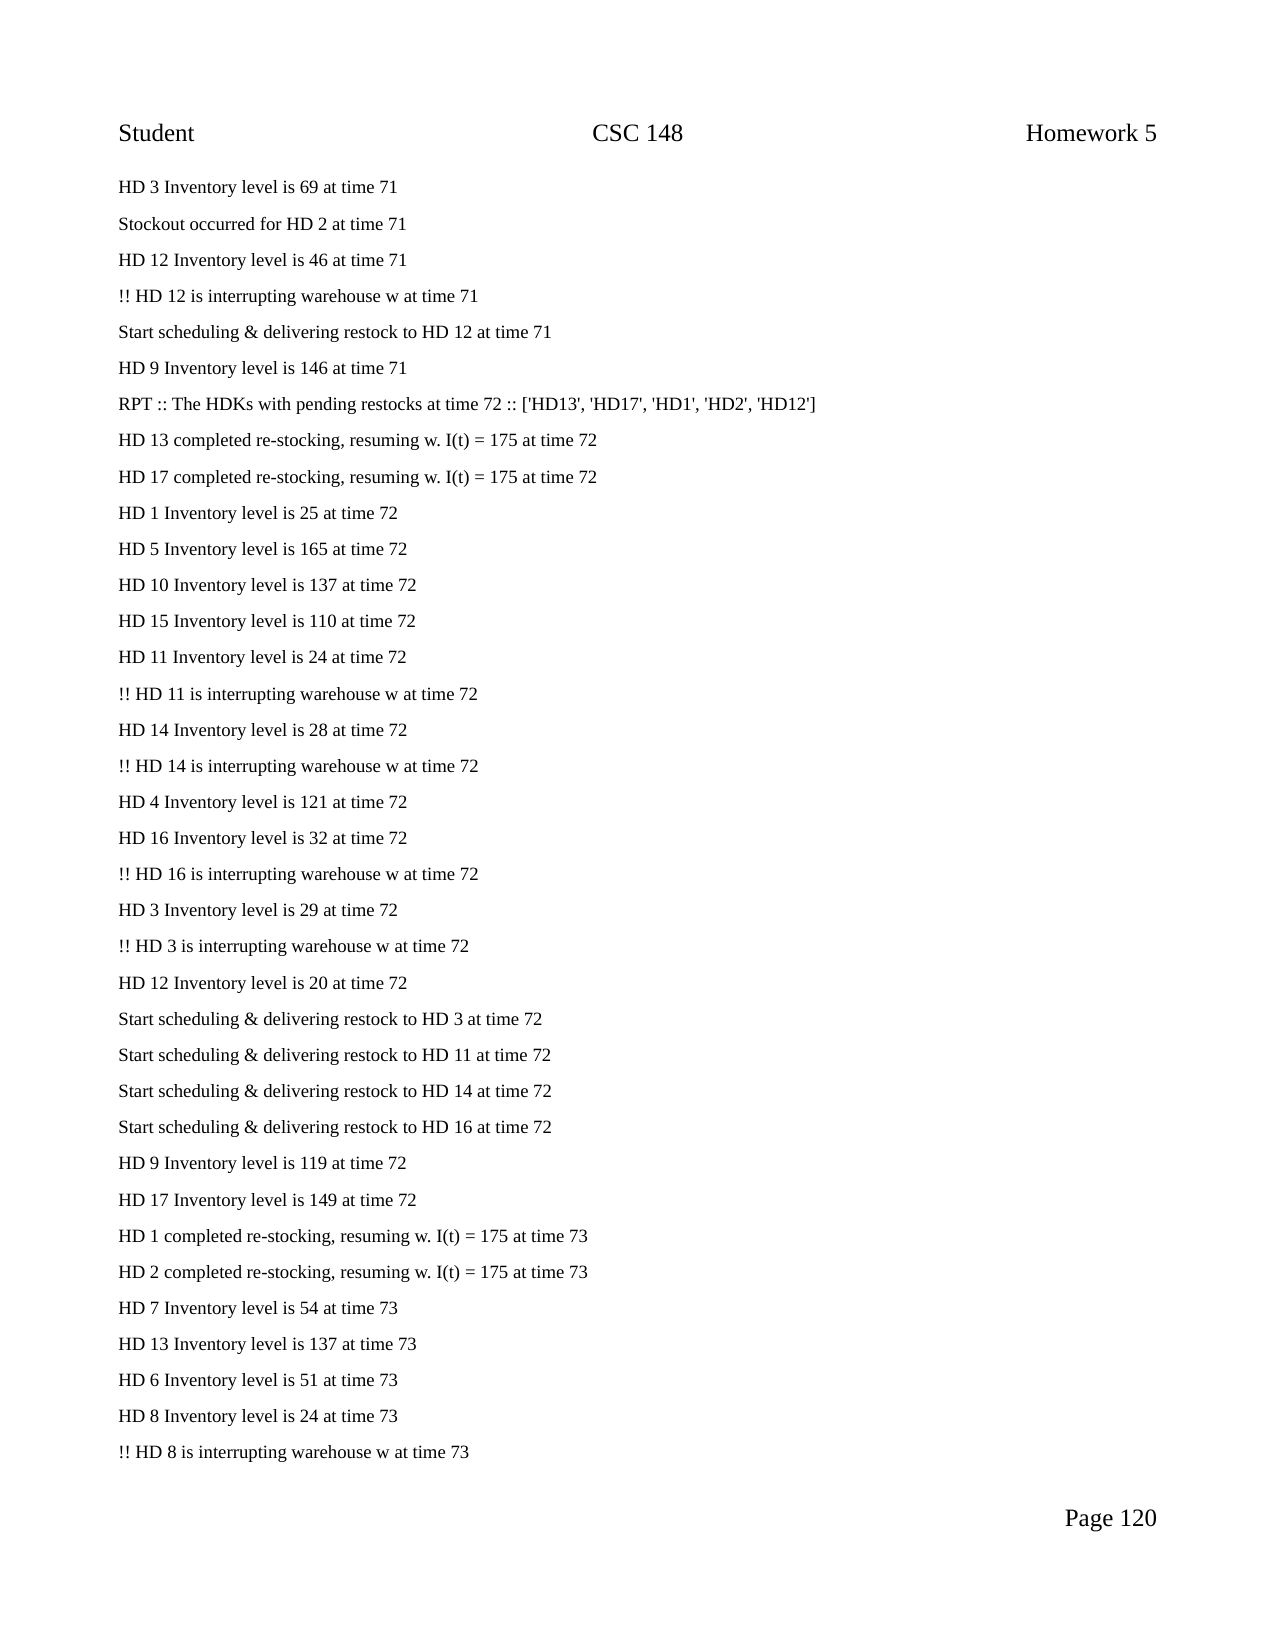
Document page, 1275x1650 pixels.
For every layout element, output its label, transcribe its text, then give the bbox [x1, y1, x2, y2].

text HD 9 Inventory level is 146 at time 71 [118, 357, 1157, 379]
text HD 3 Inventory level is 69 at time 71 [118, 176, 1157, 198]
text !! HD 11 is interrupting warehouse w at time 72 [118, 682, 1157, 704]
text !! HD 12 is interrupting warehouse w at time 71 [118, 285, 1157, 306]
text HD 12 Inventory level is 20 at time 72 [118, 972, 1157, 993]
text HD 7 Inventory level is 54 at time 73 [118, 1297, 1157, 1318]
text HD 6 Inventory level is 51 at time 73 [118, 1369, 1157, 1391]
text HD 1 completed re-stocking, resuming w. I(t) = 175 at time 73 [118, 1224, 1157, 1246]
text HD 5 Inventory level is 165 at time 72 [118, 538, 1157, 559]
text HD 13 Inventory level is 137 at time 73 [118, 1333, 1157, 1354]
text HD 15 Inventory level is 110 at time 72 [118, 610, 1157, 632]
text Start scheduling & delivering restock to HD 3 at time 72 [118, 1008, 1157, 1029]
text HD 3 Inventory level is 29 at time 72 [118, 899, 1157, 921]
text HD 16 Inventory level is 32 at time 72 [118, 827, 1157, 848]
text HD 9 Inventory level is 119 at time 72 [118, 1152, 1157, 1174]
text HD 8 Inventory level is 24 at time 73 [118, 1405, 1157, 1427]
text Stockout occurred for HD 2 at time 71 [118, 212, 1157, 234]
text !! HD 8 is interrupting warehouse w at time 73 [118, 1441, 1157, 1463]
text RPT :: The HDKs with pending restocks at time 72 :: ['HD13', 'HD17', 'HD1', 'HD2', 'HD12'] [118, 393, 1157, 415]
text Start scheduling & delivering restock to HD 14 at time 72 [118, 1080, 1157, 1102]
text HD 2 completed re-stocking, resuming w. I(t) = 175 at time 73 [118, 1261, 1157, 1282]
text Start scheduling & delivering restock to HD 11 at time 72 [118, 1044, 1157, 1065]
text HD 1 Inventory level is 25 at time 72 [118, 502, 1157, 523]
text HD 17 completed re-stocking, resuming w. I(t) = 175 at time 72 [118, 466, 1157, 487]
text !! HD 14 is interrupting warehouse w at time 72 [118, 755, 1157, 776]
text HD 12 Inventory level is 46 at time 71 [118, 249, 1157, 270]
text HD 11 Inventory level is 24 at time 72 [118, 646, 1157, 668]
text !! HD 3 is interrupting warehouse w at time 72 [118, 935, 1157, 957]
text Start scheduling & delivering restock to HD 12 at time 71 [118, 321, 1157, 342]
text HD 4 Inventory level is 121 at time 72 [118, 791, 1157, 812]
text !! HD 16 is interrupting warehouse w at time 72 [118, 863, 1157, 885]
text HD 10 Inventory level is 137 at time 72 [118, 574, 1157, 596]
text Start scheduling & delivering restock to HD 16 at time 72 [118, 1116, 1157, 1138]
text HD 14 Inventory level is 28 at time 72 [118, 718, 1157, 740]
text HD 17 Inventory level is 149 at time 72 [118, 1188, 1157, 1210]
text HD 13 completed re-stocking, resuming w. I(t) = 175 at time 72 [118, 429, 1157, 451]
